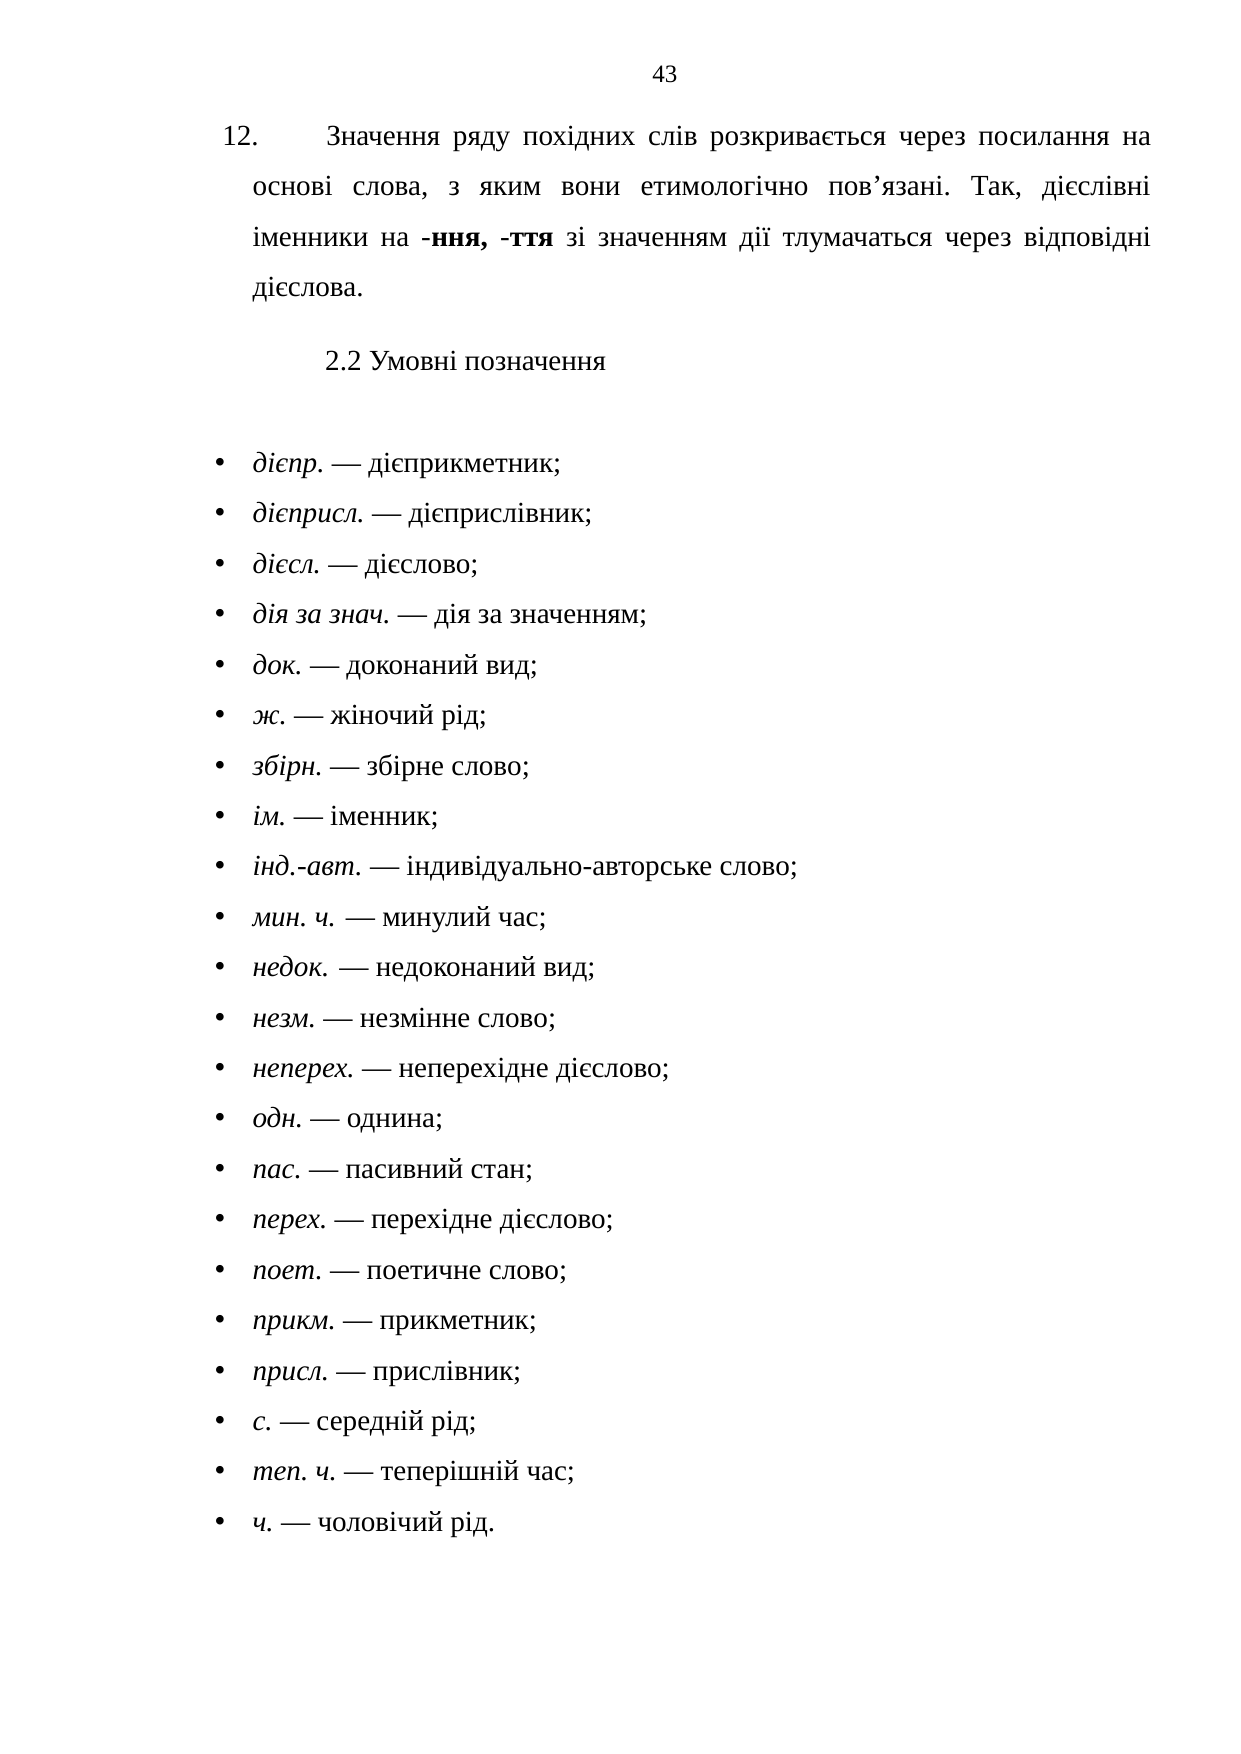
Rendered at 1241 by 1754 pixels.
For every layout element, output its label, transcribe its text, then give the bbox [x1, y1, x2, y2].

list дієпр. — дієприкметник; [215, 445, 1152, 479]
list прикм. — прикметник; [215, 1302, 1152, 1336]
list ч. — чоловічий рід. [215, 1504, 1152, 1538]
list дієприсл. — дієприслівник; [215, 496, 1152, 529]
list ж. — жіночий рід; [215, 697, 1152, 731]
list одн. — однина; [215, 1101, 1152, 1134]
list ім. — іменник; [215, 798, 1152, 832]
list присл. — прислівник; [215, 1353, 1152, 1386]
list незм. — незмінне слово; [215, 1000, 1152, 1033]
list інд.-авт. — індивідуально-авторське слово; [215, 848, 1152, 882]
list неперех. — неперехідне дієслово; [215, 1050, 1152, 1084]
list мин. ч. — минулий час; [215, 899, 1152, 933]
list дієсл. — дієслово; [215, 546, 1152, 580]
subtitle 2.2 Умовні позначення [177, 343, 1152, 376]
list с. — середній рід; [215, 1403, 1152, 1437]
list дія за знач. — дія за значенням; [215, 596, 1152, 630]
list Значення ряду похідних слів розкривається через посилання на основі слова, з яким вони етимологічно пов’язані. Так, дієслівні іменники на -ння, -ття зі значенням дії тлумачаться через відповідні дієслова. [215, 118, 1152, 302]
list поет. — поетичне слово; [215, 1252, 1152, 1286]
list недок. — недоконаний вид; [215, 949, 1152, 983]
list пас. — пасивний стан; [215, 1151, 1152, 1185]
list док. — доконаний вид; [215, 647, 1152, 681]
list збірн. — збірне слово; [215, 748, 1152, 781]
list перех. — перехідне дієслово; [215, 1201, 1152, 1235]
list теп. ч. — теперішній час; [215, 1453, 1152, 1487]
